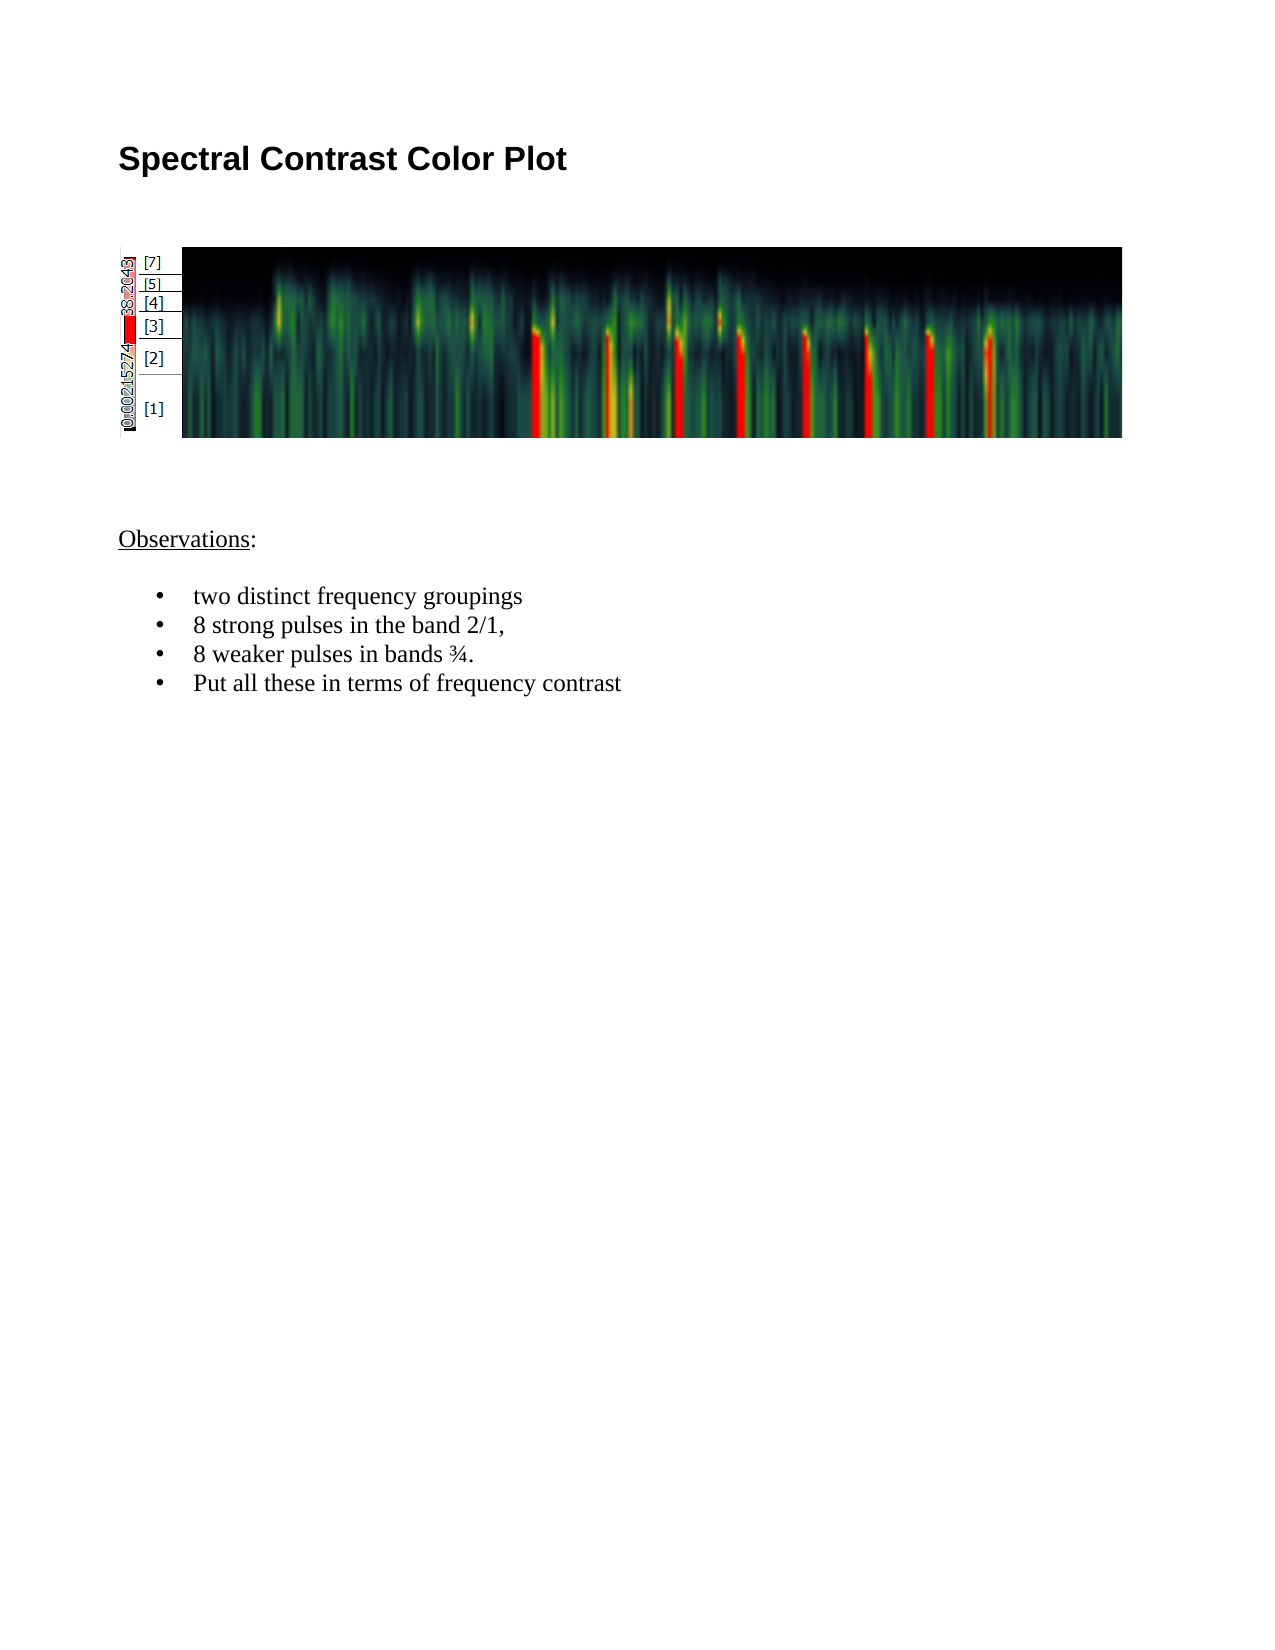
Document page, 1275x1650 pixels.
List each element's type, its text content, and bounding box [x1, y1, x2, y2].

list 8 strong pulses in the band 2/1, [156, 610, 1157, 639]
list 8 weaker pulses in bands ¾. [156, 639, 1157, 668]
text Observations: [118, 524, 1157, 553]
subtitle Spectral Contrast Color Plot [118, 139, 1157, 178]
list two distinct frequency groupings [156, 581, 1157, 610]
picture [120, 247, 1123, 438]
list Put all these in terms of frequency contrast [156, 668, 1157, 696]
